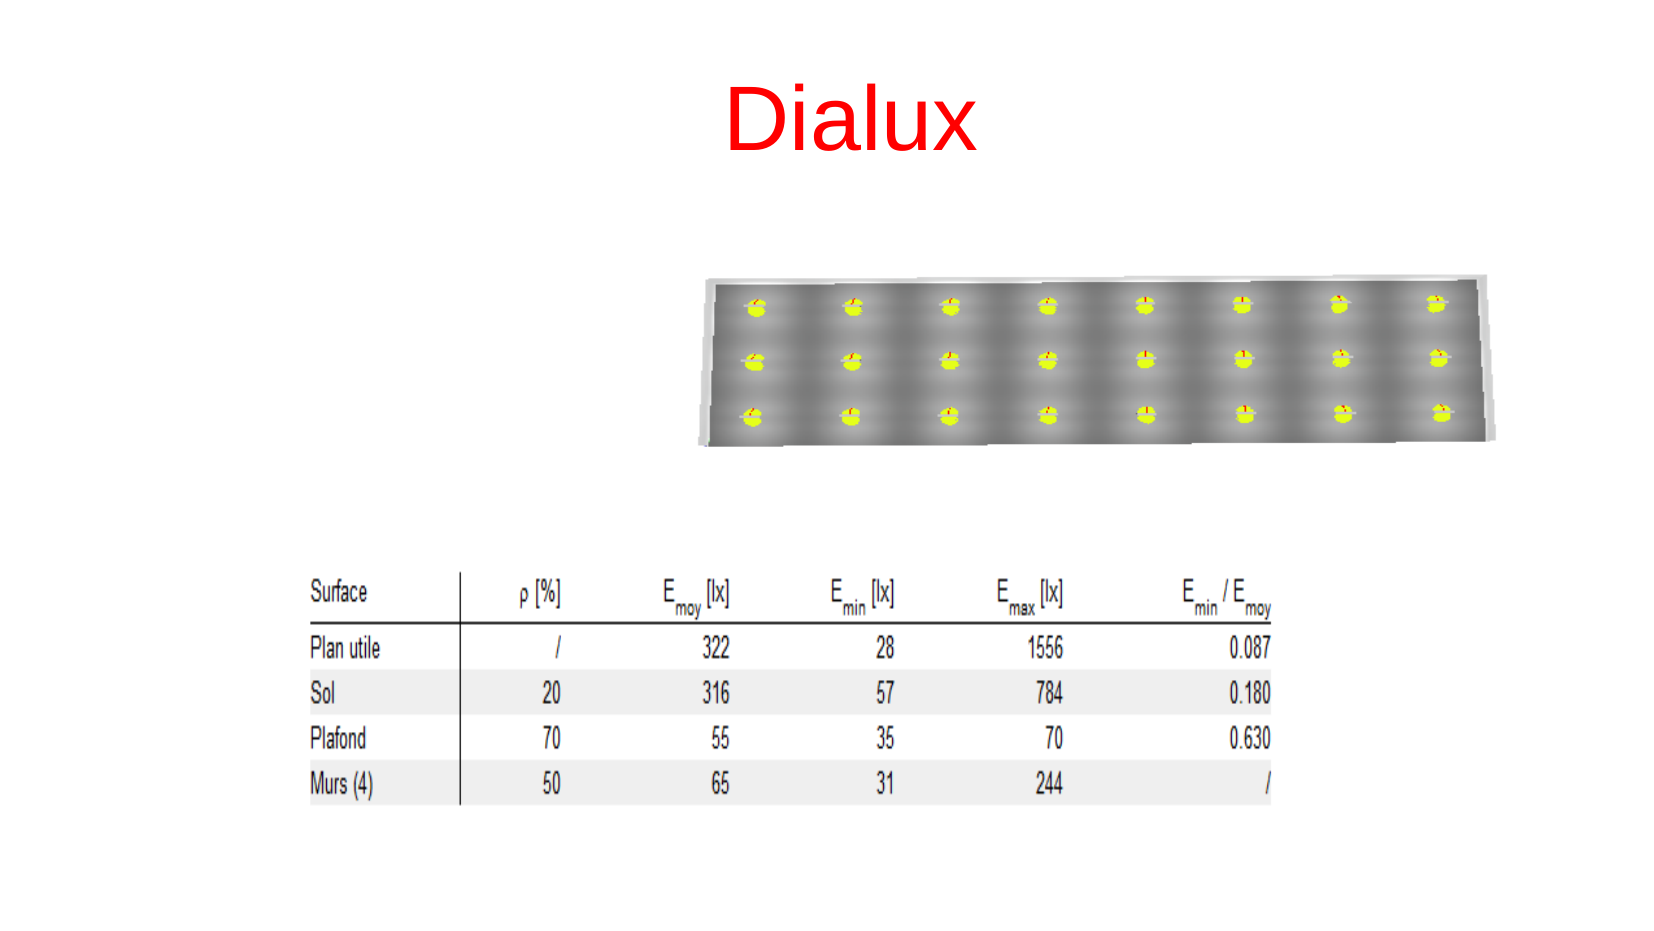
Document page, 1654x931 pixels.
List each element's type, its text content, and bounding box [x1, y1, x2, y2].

picture [291, 566, 1288, 817]
picture [666, 236, 1571, 498]
title Dialux [94, 47, 1583, 190]
